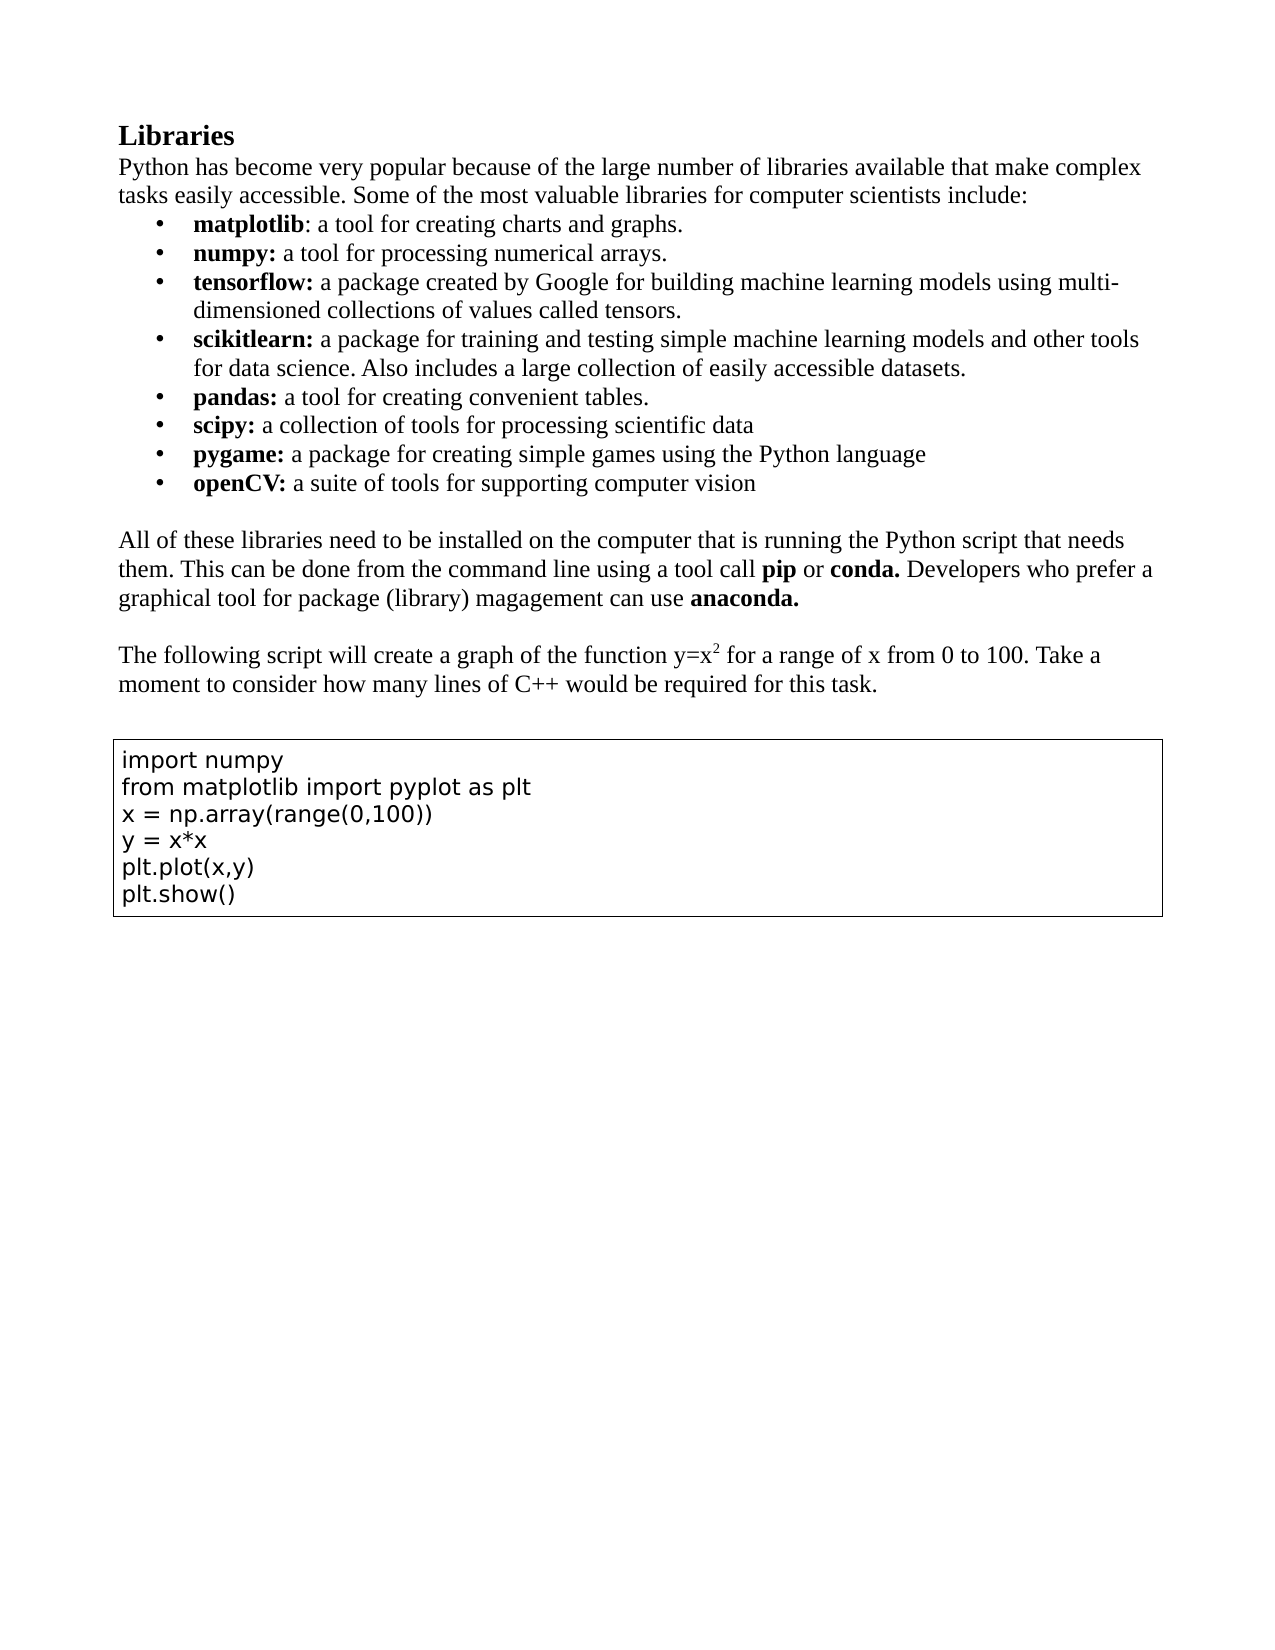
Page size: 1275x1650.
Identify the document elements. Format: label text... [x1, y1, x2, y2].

text The following script will create a graph of the function y=x2 for a range of x from 0 to 100. Take a moment to consider how many lines of C++ would be required for this task. [118, 640, 1157, 698]
text import numpy [121, 747, 1153, 774]
text x = np.array(range(0,100)) [121, 801, 1153, 827]
list tensorflow: a package created by Google for building machine learning models using multi-dimensioned collections of values called tensors. [156, 267, 1157, 324]
text plt.plot(x,y) [121, 854, 1153, 881]
list openCV: a suite of tools for supporting computer vision [156, 468, 1157, 497]
list numpy: a tool for processing numerical arrays. [156, 238, 1157, 267]
list matplotlib: a tool for creating charts and graphs. [156, 209, 1157, 238]
list pygame: a package for creating simple games using the Python language [156, 439, 1157, 468]
text plt.show() [121, 881, 1153, 907]
text from matplotlib import pyplot as plt [121, 774, 1153, 801]
list scikitlearn: a package for training and testing simple machine learning models and other tools for data science. Also includes a large collection of easily accessible datasets. [156, 324, 1157, 382]
text Libraries [118, 118, 1157, 152]
text All of these libraries need to be installed on the computer that is running the Python script that needs them. This can be done from the command line using a tool call pip or conda. Developers who prefer a graphical tool for package (library) magagement can use anaconda. [118, 525, 1157, 612]
text y = x*x [121, 827, 1153, 854]
list pandas: a tool for creating convenient tables. [156, 382, 1157, 410]
text Python has become very popular because of the large number of libraries available that make complex tasks easily accessible. Some of the most valuable libraries for computer scientists include: [118, 152, 1157, 209]
list scipy: a collection of tools for processing scientific data [156, 410, 1157, 439]
